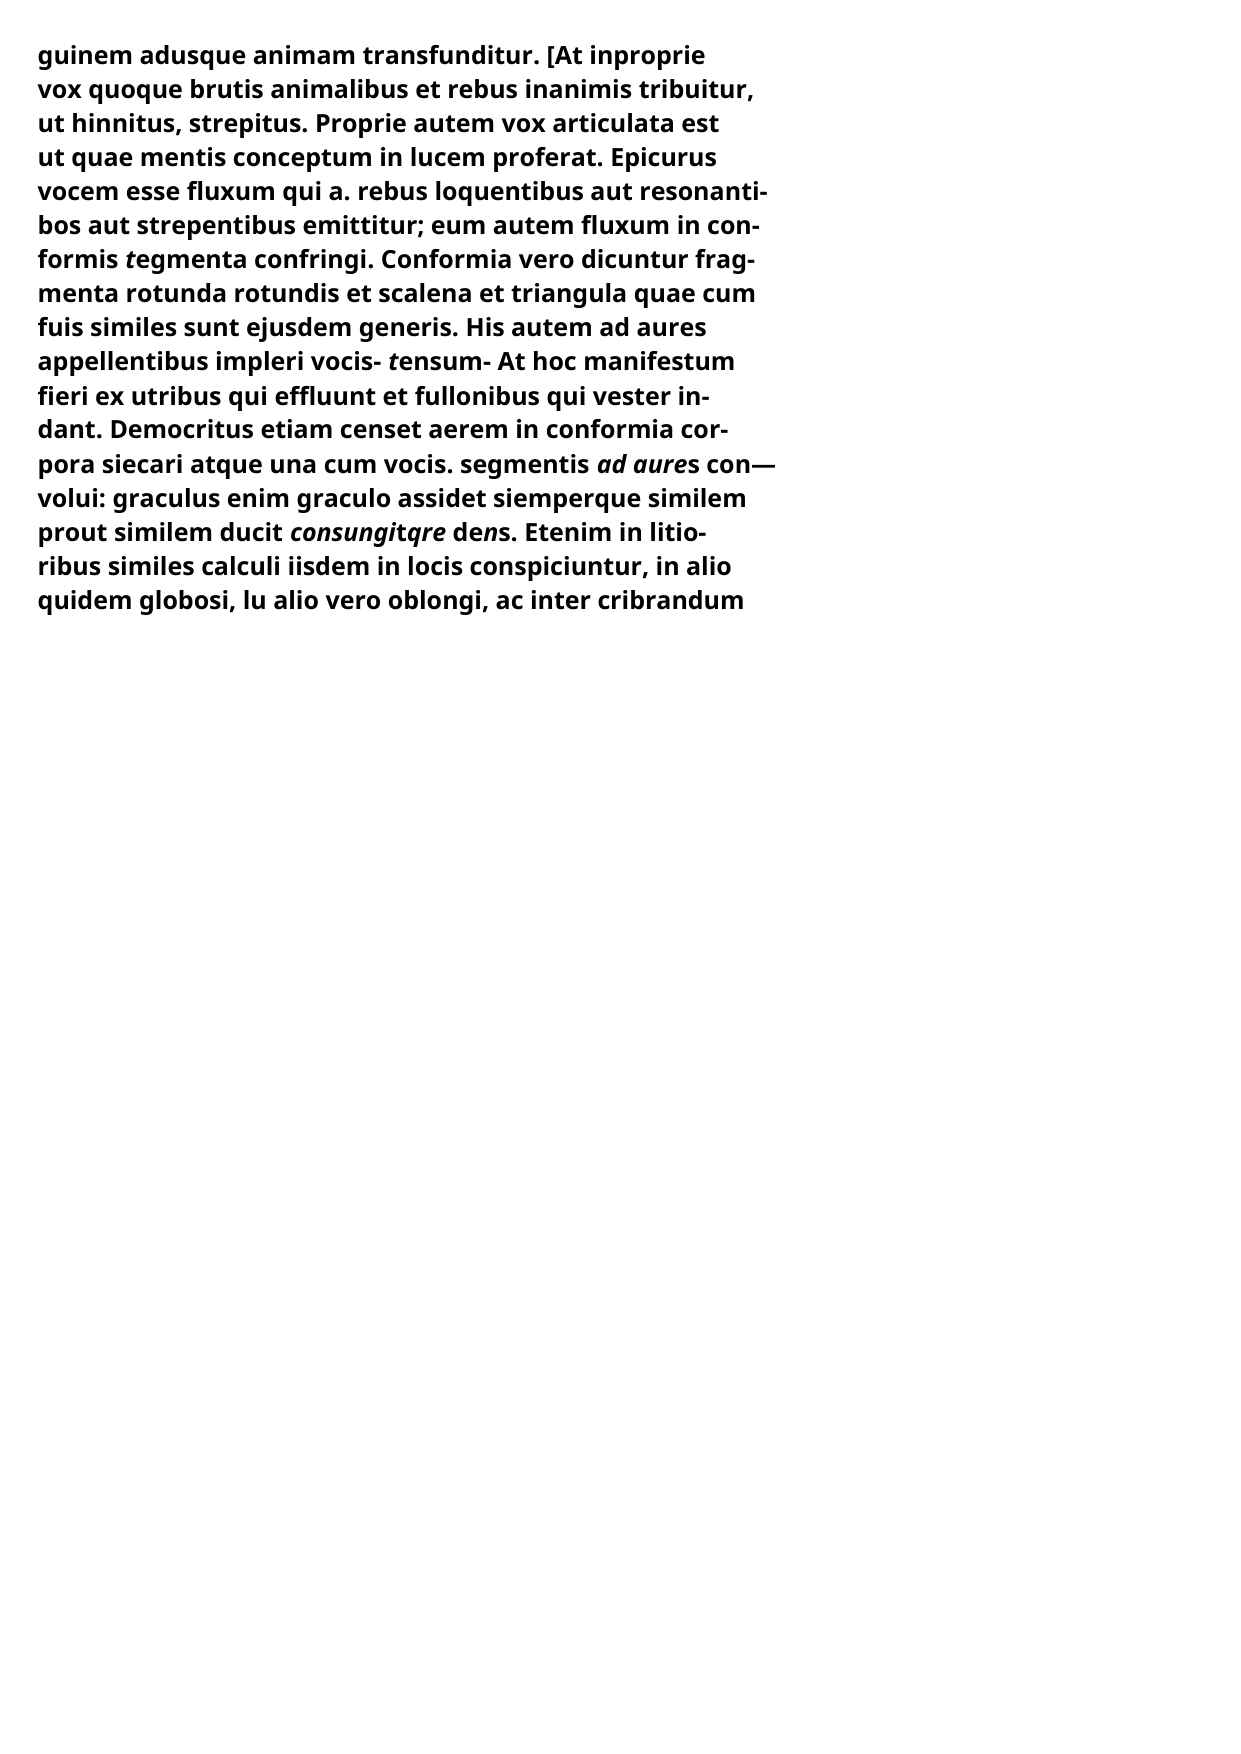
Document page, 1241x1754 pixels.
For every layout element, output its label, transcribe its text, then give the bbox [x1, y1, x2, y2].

text guinem adusque animam transfunditur. [At inproprie vox quoque brutis animalibus et rebus inanimis tribuitur, ut hinnitus, strepitus. Proprie autem vox articulata est ut quae mentis conceptum in lucem proferat. Epicurus vocem esse fluxum qui a. rebus loquentibus aut resonanti- bos aut strepentibus emittitur; eum autem fluxum in con- formis tegmenta confringi. Conformia vero dicuntur frag- menta rotunda rotundis et scalena et triangula quae cum fuis similes sunt ejusdem generis. His autem ad aures appellentibus impleri vocis- tensum- At hoc manifestum fieri ex utribus qui effluunt et fullonibus qui vester in- dant. Democritus etiam censet aerem in conformia cor- pora siecari atque una cum vocis. segmentis ad aures con— volui: graculus enim graculo assidet siemperque similem prout similem ducit consungitqre dens. Etenim in litio- ribus similes calculi iisdem in locis conspiciuntur, in alio quidem globosi, lu alio vero oblongi, ac inter cribrandum [37, 37, 1203, 617]
